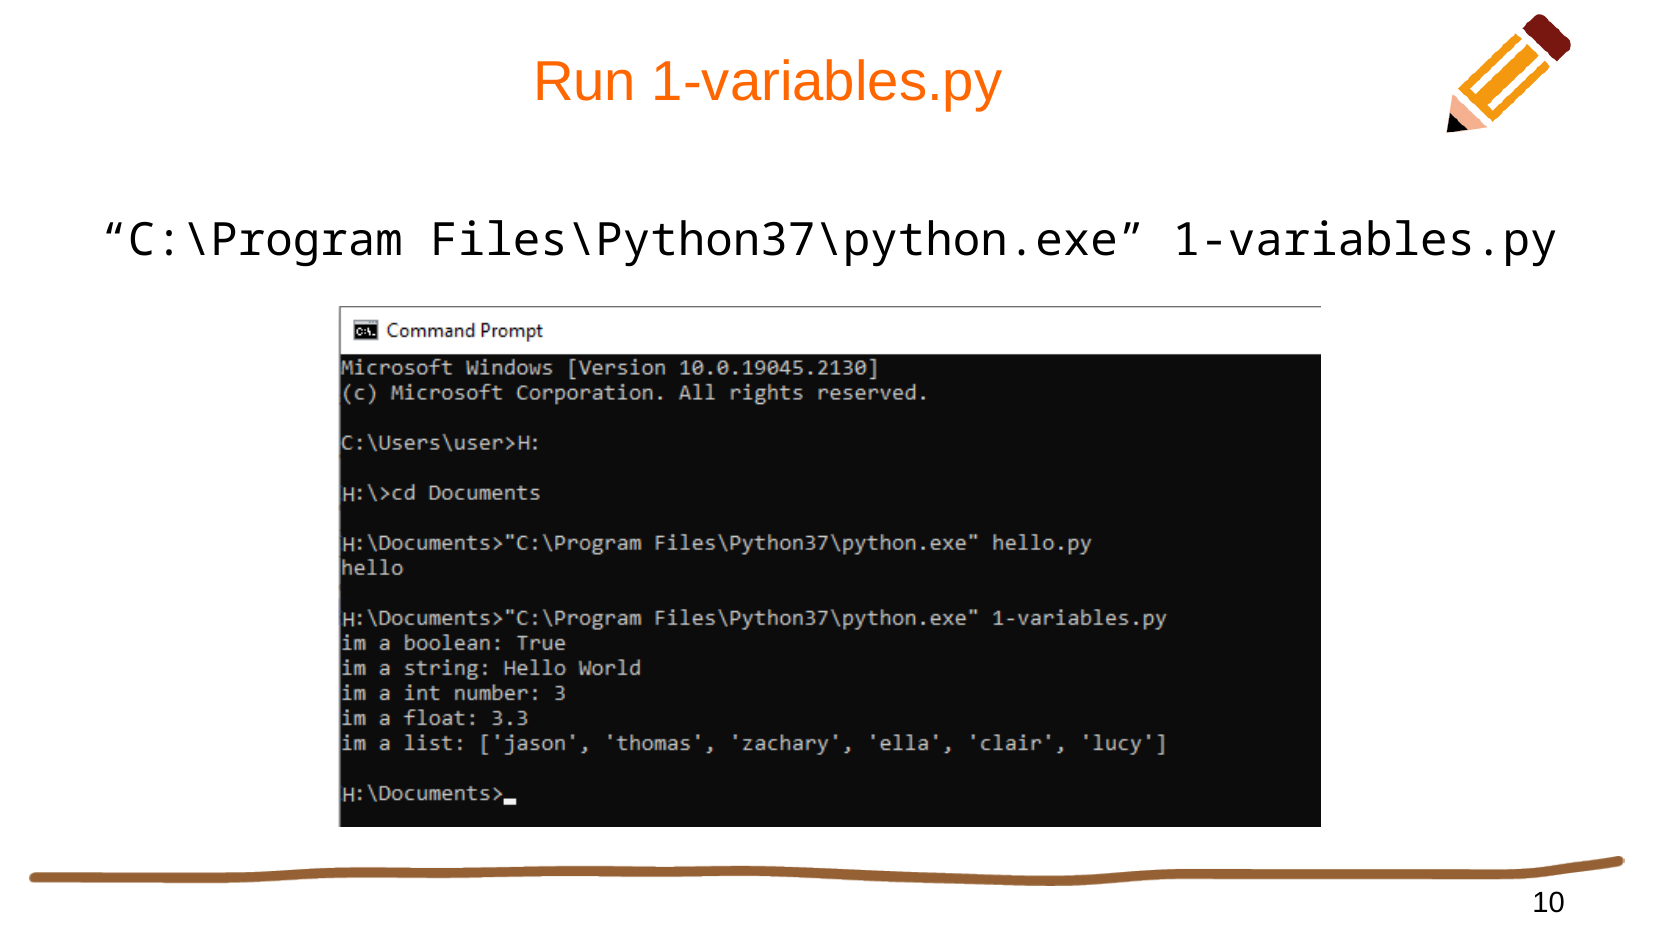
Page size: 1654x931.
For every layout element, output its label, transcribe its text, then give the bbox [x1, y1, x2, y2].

picture [338, 306, 1321, 827]
title Run 1-variables.py [88, 29, 1447, 133]
picture [29, 856, 1625, 886]
list “C:\Program Files\Python37\python.exe” 1-variables.py [29, 206, 1625, 414]
picture [1446, 14, 1571, 133]
